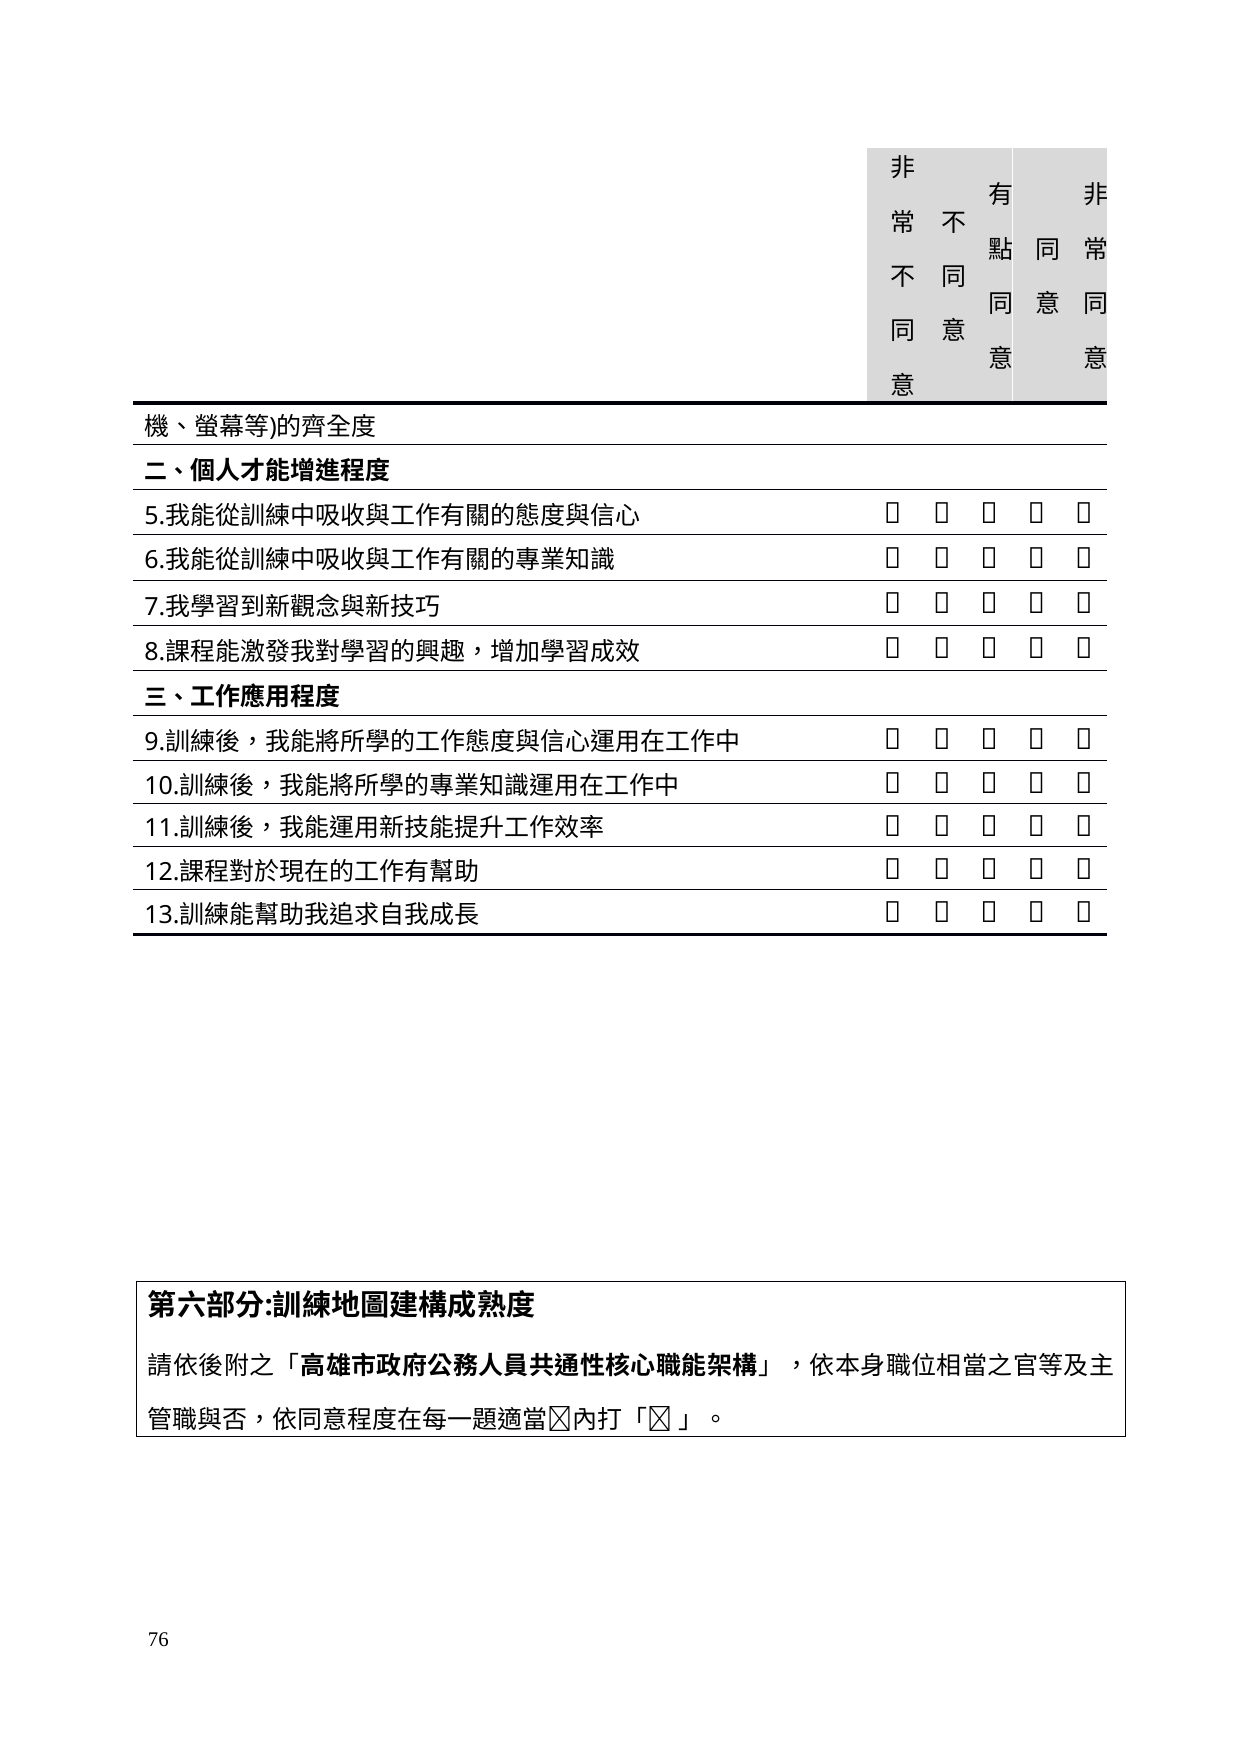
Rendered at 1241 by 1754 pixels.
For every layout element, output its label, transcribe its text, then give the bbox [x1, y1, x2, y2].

table_header 同意 [1013, 148, 1060, 401]
table_cell  [918, 890, 965, 932]
table_cell 訓練能幫助我追求自我成長 [133, 890, 867, 932]
table_cell [918, 405, 965, 444]
table_cell 機、螢幕等)的齊全度 [133, 405, 867, 444]
table_cell 課程能激發我對學習的興趣，增加學習成效 [133, 626, 867, 670]
table_cell  [1060, 490, 1107, 534]
table_cell  [918, 626, 965, 670]
table_cell [1013, 671, 1060, 715]
table_cell  [965, 847, 1012, 889]
table_cell  [1060, 847, 1107, 889]
table_cell [1013, 445, 1060, 489]
table_cell  [1060, 761, 1107, 803]
table_cell [867, 671, 918, 715]
table_cell [918, 671, 965, 715]
table_cell  [965, 761, 1012, 803]
table_cell  [918, 535, 965, 579]
table_cell  [1013, 890, 1060, 932]
table_cell  [918, 716, 965, 760]
table_cell 訓練後，我能將所學的工作態度與信心運用在工作中 [133, 716, 867, 760]
table_cell  [867, 890, 918, 932]
table_cell 訓練後，我能將所學的專業知識運用在工作中 [133, 761, 867, 803]
table_cell [965, 671, 1012, 715]
table_cell [1060, 405, 1107, 444]
table_cell  [1013, 535, 1060, 579]
table_cell  [1060, 716, 1107, 760]
table_cell [1060, 671, 1107, 715]
table_cell 我能從訓練中吸收與工作有關的專業知識 [133, 535, 867, 579]
table_cell 訓練後，我能運用新技能提升工作效率 [133, 804, 867, 846]
table_header 有點同意 [965, 148, 1012, 401]
table_cell  [1013, 804, 1060, 846]
table_header 非常同意 [1060, 148, 1107, 401]
table_cell [918, 445, 965, 489]
table_cell  [965, 890, 1012, 932]
table_cell [965, 405, 1012, 444]
table_cell 我能從訓練中吸收與工作有關的態度與信心 [133, 490, 867, 534]
table_cell  [1013, 761, 1060, 803]
table_cell  [1060, 581, 1107, 624]
table_cell  [1013, 847, 1060, 889]
table_cell  [918, 847, 965, 889]
table_cell  [965, 535, 1012, 579]
table_cell 我學習到新觀念與新技巧 [133, 581, 867, 624]
table_header 不同意 [918, 148, 965, 401]
table_cell  [965, 581, 1012, 624]
table_cell  [1060, 535, 1107, 579]
table_cell  [867, 804, 918, 846]
table_header [133, 148, 867, 401]
table_header 非常不同意 [867, 148, 918, 401]
table_cell  [867, 490, 918, 534]
table_cell  [867, 761, 918, 803]
table_cell 二、個人才能增進程度 [133, 445, 867, 489]
table_cell  [867, 535, 918, 579]
table_cell 課程對於現在的工作有幫助 [133, 847, 867, 889]
table_cell  [867, 626, 918, 670]
table_cell [965, 445, 1012, 489]
table_cell  [918, 490, 965, 534]
table_cell [867, 405, 918, 444]
table_cell  [867, 716, 918, 760]
table_cell  [1013, 716, 1060, 760]
table_cell  [918, 761, 965, 803]
table_cell  [918, 581, 965, 624]
table_cell  [867, 847, 918, 889]
table_cell  [965, 716, 1012, 760]
table_cell  [1013, 626, 1060, 670]
table_cell  [965, 804, 1012, 846]
table_cell  [918, 804, 965, 846]
table_header 第六部分:訓練地圖建構成熟度 請依後附之「高雄市政府公務人員共通性核心職能架構」，依本身職位相當之官等及主管職與否，依同意程度在每一題適當內打「 」。 [137, 1282, 1125, 1436]
table_cell [1013, 405, 1060, 444]
table_cell  [1060, 804, 1107, 846]
table_cell  [1060, 626, 1107, 670]
table_cell 三、工作應用程度 [133, 671, 867, 715]
table_cell  [1060, 890, 1107, 932]
table_cell  [1013, 490, 1060, 534]
table_cell  [1013, 581, 1060, 624]
table_cell [867, 445, 918, 489]
table_cell  [965, 490, 1012, 534]
table_cell  [867, 581, 918, 624]
table_cell [1060, 445, 1107, 489]
table_cell  [965, 626, 1012, 670]
